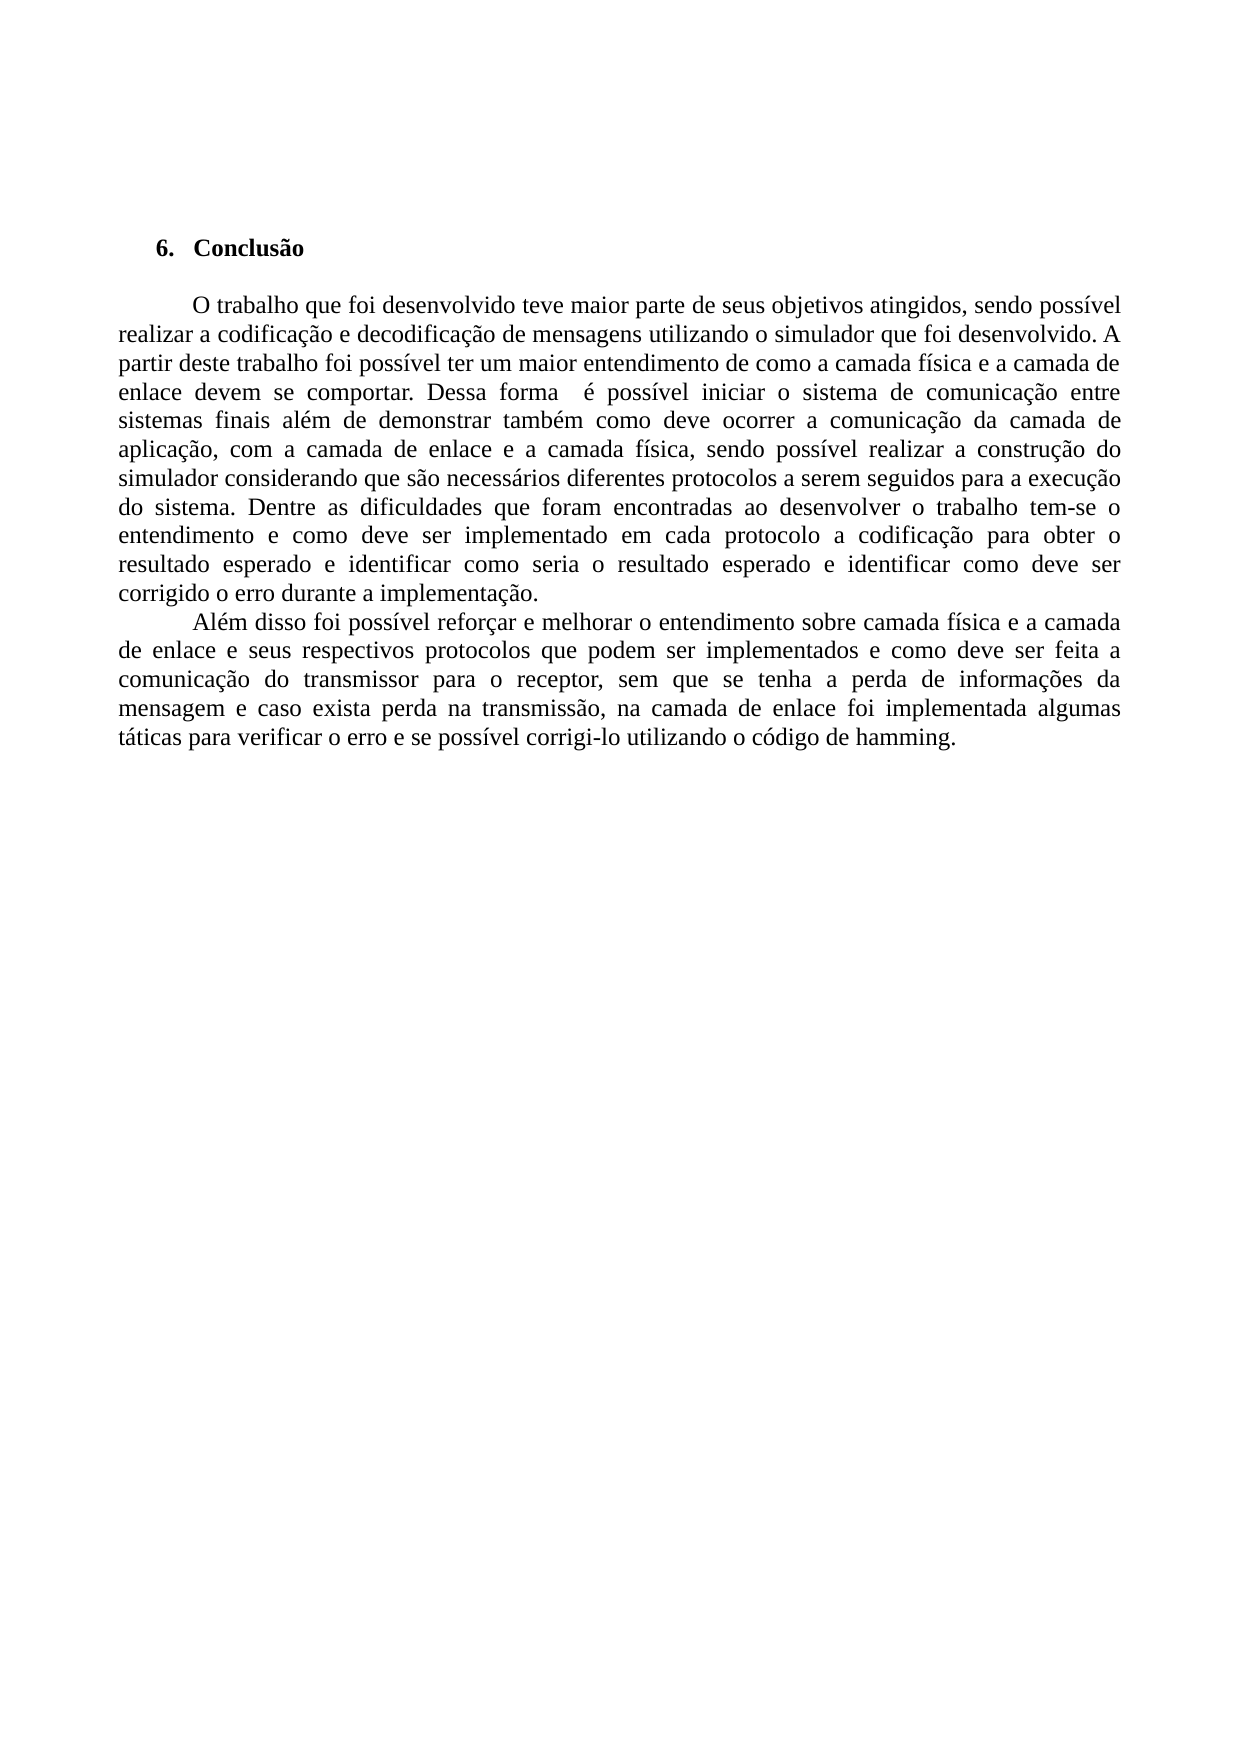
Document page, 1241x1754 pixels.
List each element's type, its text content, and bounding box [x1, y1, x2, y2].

text Além disso foi possível reforçar e melhorar o entendimento sobre camada física e a camada de enlace e seus respectivos protocolos que podem ser implementados e como deve ser feita a comunicação do transmissor para o receptor, sem que se tenha a perda de informações da mensagem e caso exista perda na transmissão, na camada de enlace foi implementada algumas táticas para verificar o erro e se possível corrigi-lo utilizando o código de hamming. [118, 607, 1122, 751]
text O trabalho que foi desenvolvido teve maior parte de seus objetivos atingidos, sendo possível realizar a codificação e decodificação de mensagens utilizando o simulador que foi desenvolvido. A partir deste trabalho foi possível ter um maior entendimento de como a camada física e a camada de enlace devem se comportar. Dessa forma é possível iniciar o sistema de comunicação entre sistemas finais além de demonstrar também como deve ocorrer a comunicação da camada de aplicação, com a camada de enlace e a camada física, sendo possível realizar a construção do simulador considerando que são necessários diferentes protocolos a serem seguidos para a execução do sistema. Dentre as dificuldades que foram encontradas ao desenvolver o trabalho tem-se o entendimento e como deve ser implementado em cada protocolo a codificação para obter o resultado esperado e identificar como seria o resultado esperado e identificar como deve ser corrigido o erro durante a implementação. [118, 291, 1122, 607]
list Conclusão [156, 233, 1122, 262]
